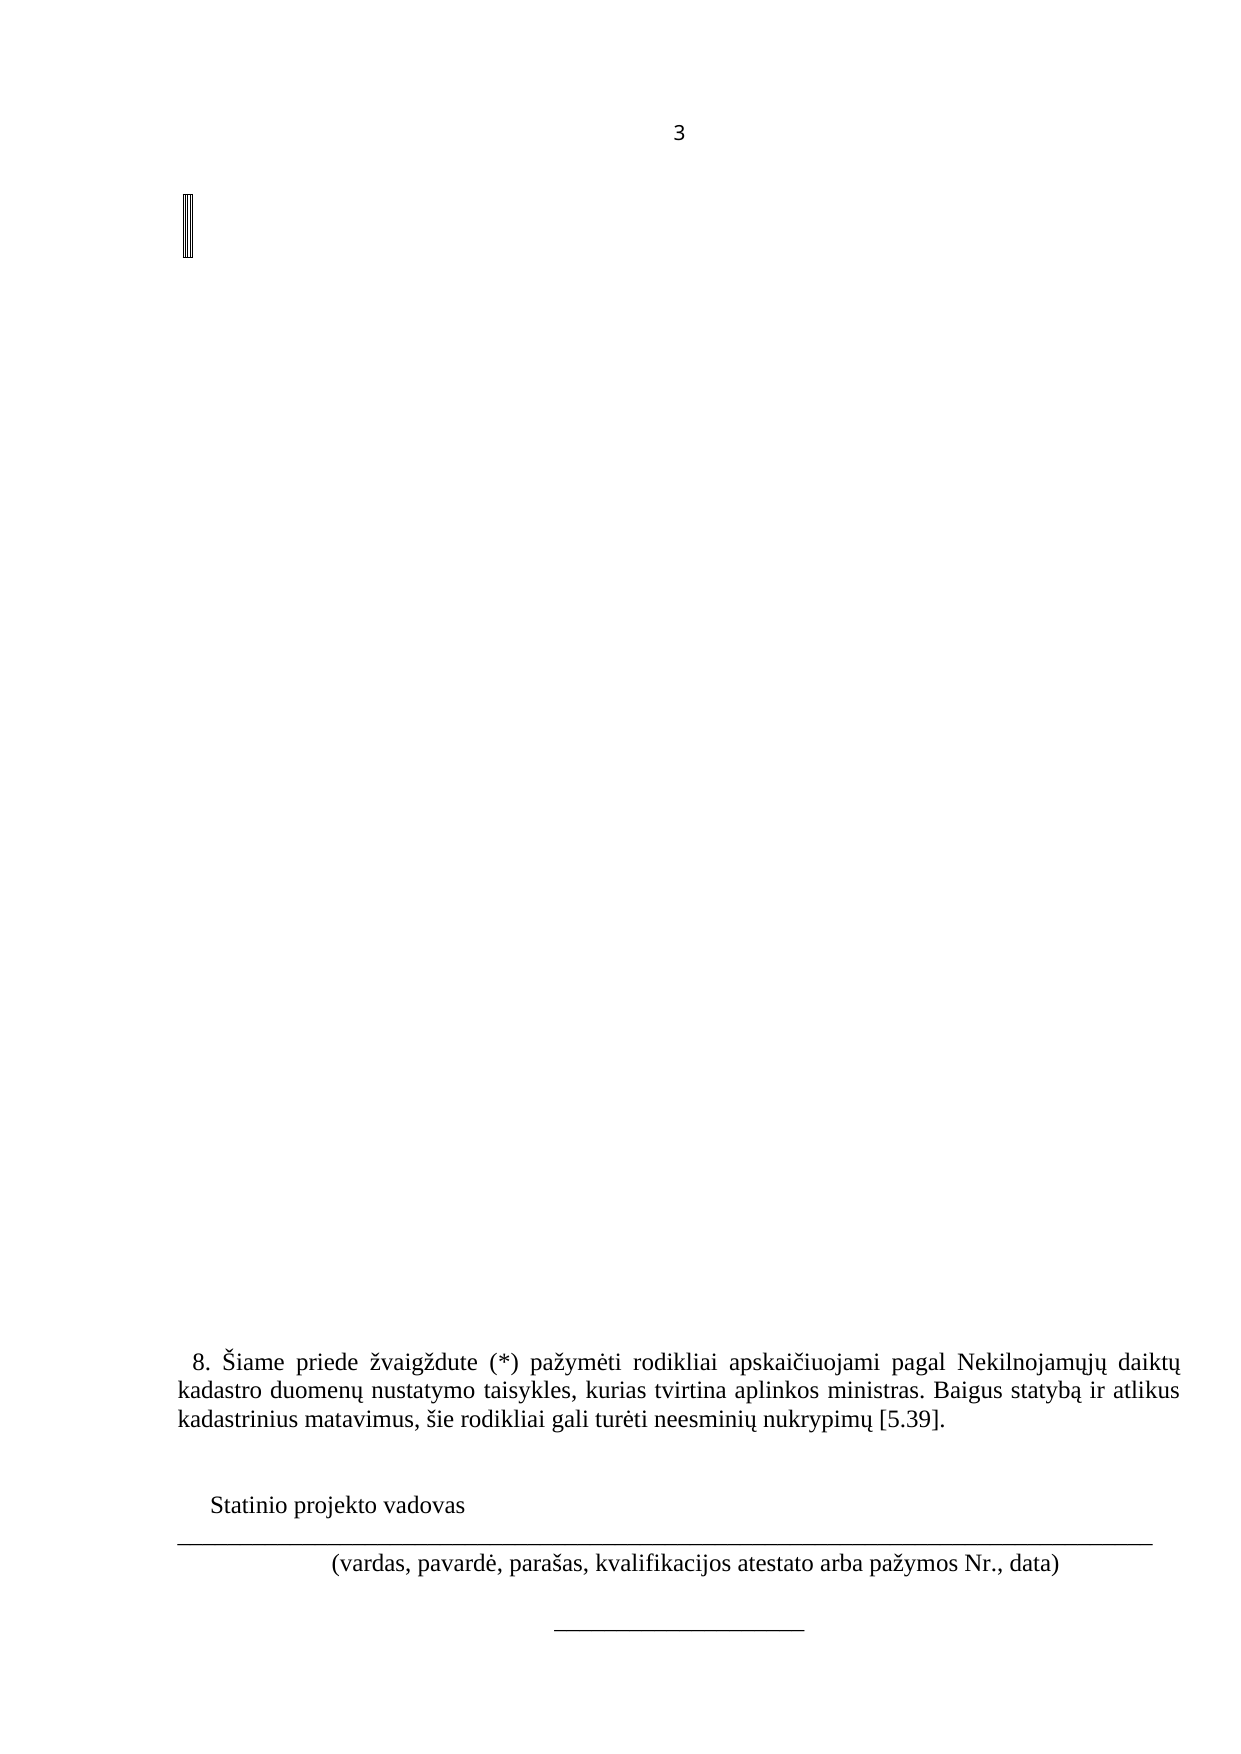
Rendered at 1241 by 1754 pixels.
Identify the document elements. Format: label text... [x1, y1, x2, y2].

text Statinio projekto vadovas ______________________________________________________________________________ [177, 1491, 1181, 1548]
text 8. Šiame priede žvaigždute (*) pažymėti rodikliai apskaičiuojami pagal Nekilnojamųjų daiktų kadastro duomenų nustatymo taisykles, kurias tvirtina aplinkos ministras. Baigus statybą ir atlikus kadastrinius matavimus, šie rodikliai gali turėti neesminių nukrypimų [5.39]. [177, 1347, 1181, 1433]
text (vardas, pavardė, parašas, kvalifikacijos atestato arba pažymos Nr., data) [177, 1548, 1181, 1577]
text ____________________ [177, 1606, 1181, 1634]
